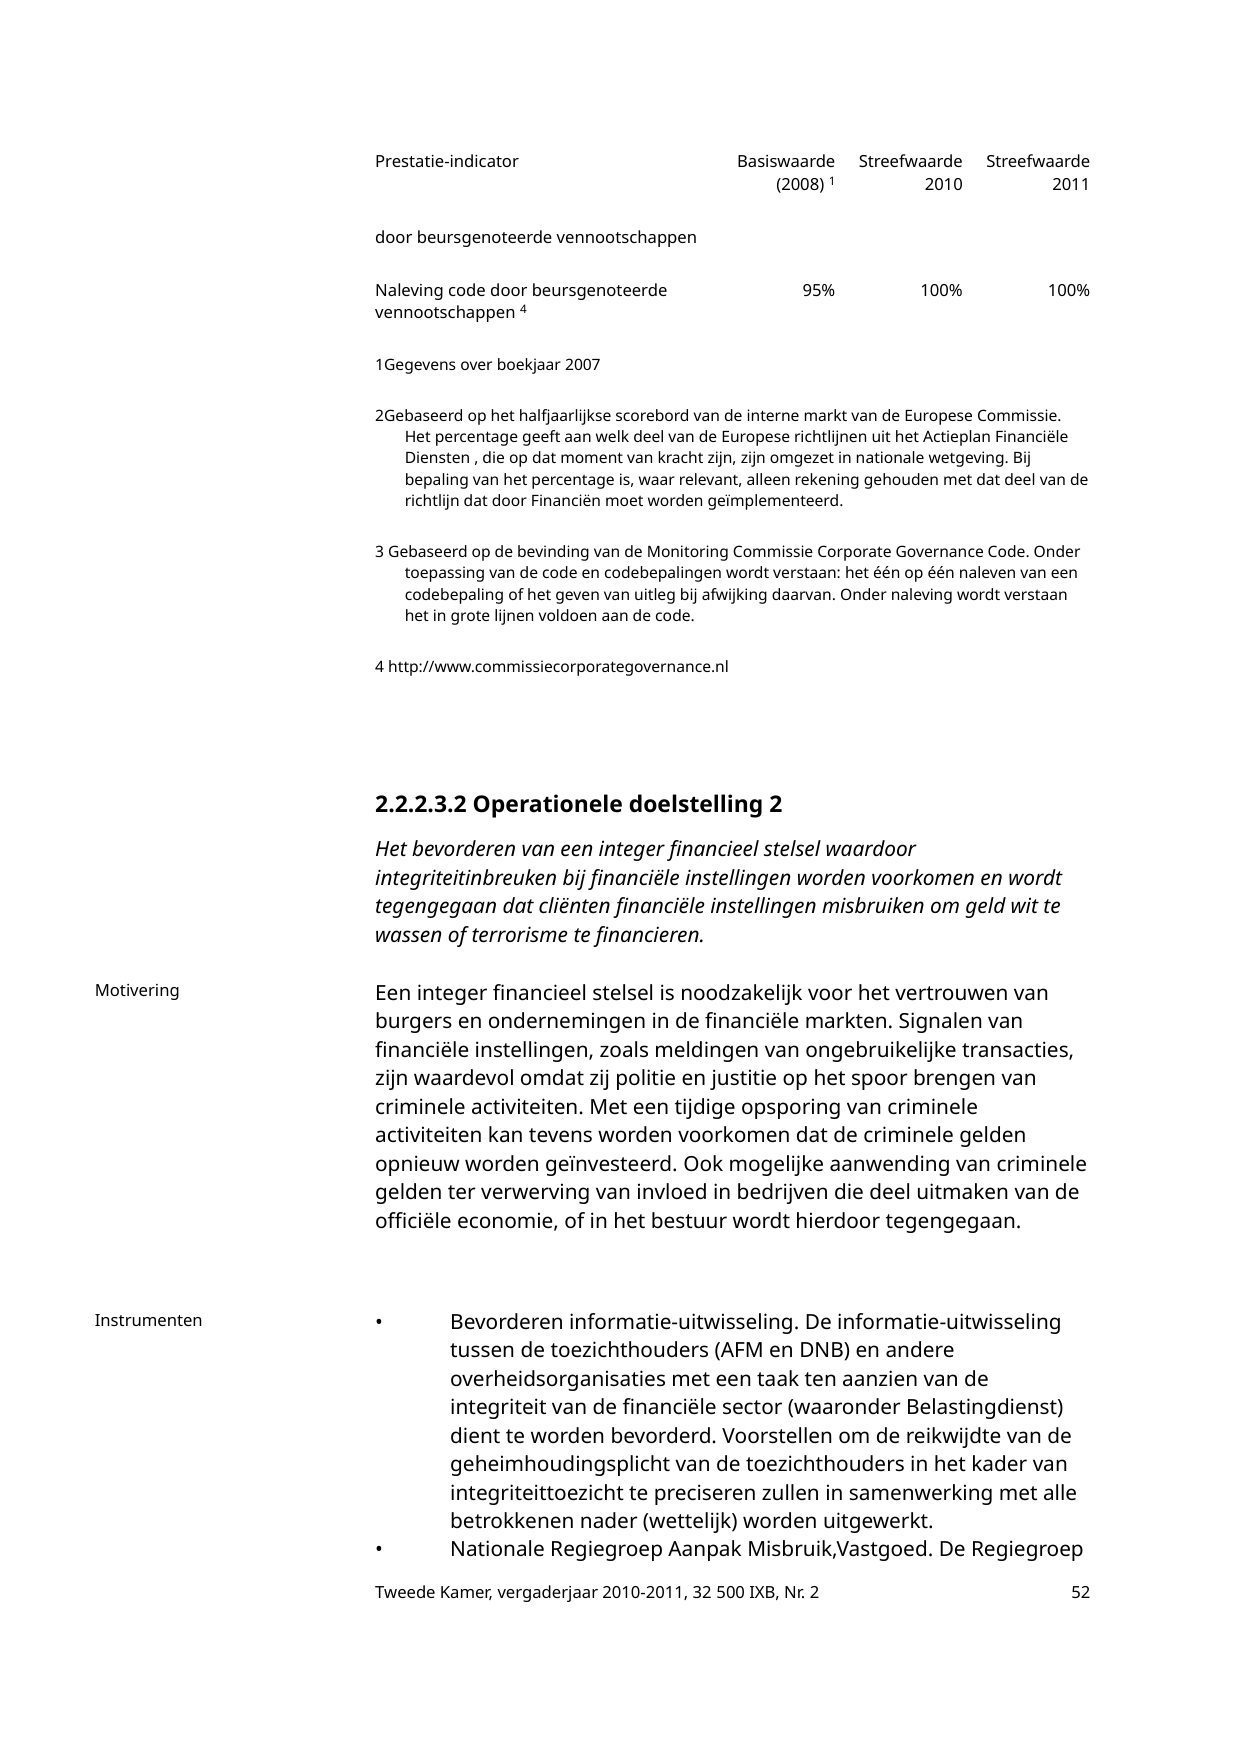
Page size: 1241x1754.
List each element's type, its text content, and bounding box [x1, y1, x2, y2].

list Nationale Regiegroep Aanpak Misbruik,Vastgoed. De Regiegroep [375, 1534, 1090, 1563]
table_header Prestatie-indicator [375, 150, 708, 225]
table_cell [835, 225, 963, 278]
table_cell 100% [835, 278, 963, 353]
text Motivering [94, 978, 328, 1001]
table_cell door beursgenoteerde vennootschappen [375, 225, 708, 278]
table_header Basiswaarde (2008) 1 [708, 150, 835, 225]
table_cell [708, 225, 835, 278]
table_cell 1Gegevens over boekjaar 2007 2Gebaseerd op het halfjaarlijkse scorebord van de interne markt van de Europese Commissie. Het percentage geeft aan welk deel van de Europese richtlijnen uit het Actieplan Financiële Diensten , die op dat moment van kracht zijn, zijn omgezet in nationale wetgeving. Bij bepaling van het percentage is, waar relevant, alleen rekening gehouden met dat deel van de richtlijn dat door Financiën moet worden geïmplementeerd. 3 Gebaseerd op de bevinding van de Monitoring Commissie Corporate Governance Code. Onder toepassing van de code en codebepalingen wordt verstaan: het één op één naleven van een codebepaling of het geven van uitleg bij afwijking daarvan. Onder naleving wordt verstaan het in grote lijnen voldoen aan de code. 4 http://www.commissiecorporategovernance.nl [375, 354, 1090, 707]
subtitle 2.2.2.3.2 Operationele doelstelling 2 [375, 788, 1090, 819]
table_header Streefwaarde 2011 [963, 150, 1090, 225]
text Het bevorderen van een integer financieel stelsel waardoor integriteitinbreuken bij financiële instellingen worden voorkomen en wordt tegengegaan dat cliënten financiële instellingen misbruiken om geld wit te wassen of terrorisme te financieren. [375, 834, 1090, 948]
text Een integer financieel stelsel is noodzakelijk voor het vertrouwen van burgers en ondernemingen in de financiële markten. Signalen van financiële instellingen, zoals meldingen van ongebruikelijke transacties, zijn waardevol omdat zij politie en justitie op het spoor brengen van criminele activiteiten. Met een tijdige opsporing van criminele activiteiten kan tevens worden voorkomen dat de criminele gelden opnieuw worden geïnvesteerd. Ook mogelijke aanwending van criminele gelden ter verwerving van invloed in bedrijven die deel uitmaken van de officiële economie, of in het bestuur wordt hierdoor tegengegaan. [375, 978, 1090, 1234]
table_cell [963, 225, 1090, 278]
list Bevorderen informatie-uitwisseling. De informatie-uitwisseling tussen de toezichthouders (AFM en DNB) en andere overheidsorganisaties met een taak ten aanzien van de integriteit van de financiële sector (waaronder Belastingdienst) dient te worden bevorderd. Voorstellen om de reikwijdte van de geheimhoudingsplicht van de toezichthouders in het kader van integriteittoezicht te preciseren zullen in samenwerking met alle betrokkenen nader (wettelijk) worden uitgewerkt. [375, 1307, 1090, 1534]
table_cell Naleving code door beursgenoteerde vennootschappen 4 [375, 278, 708, 353]
table_cell 95% [708, 278, 835, 353]
table_cell 100% [963, 278, 1090, 353]
text Instrumenten [94, 1309, 328, 1331]
table_header Streefwaarde 2010 [835, 150, 963, 225]
